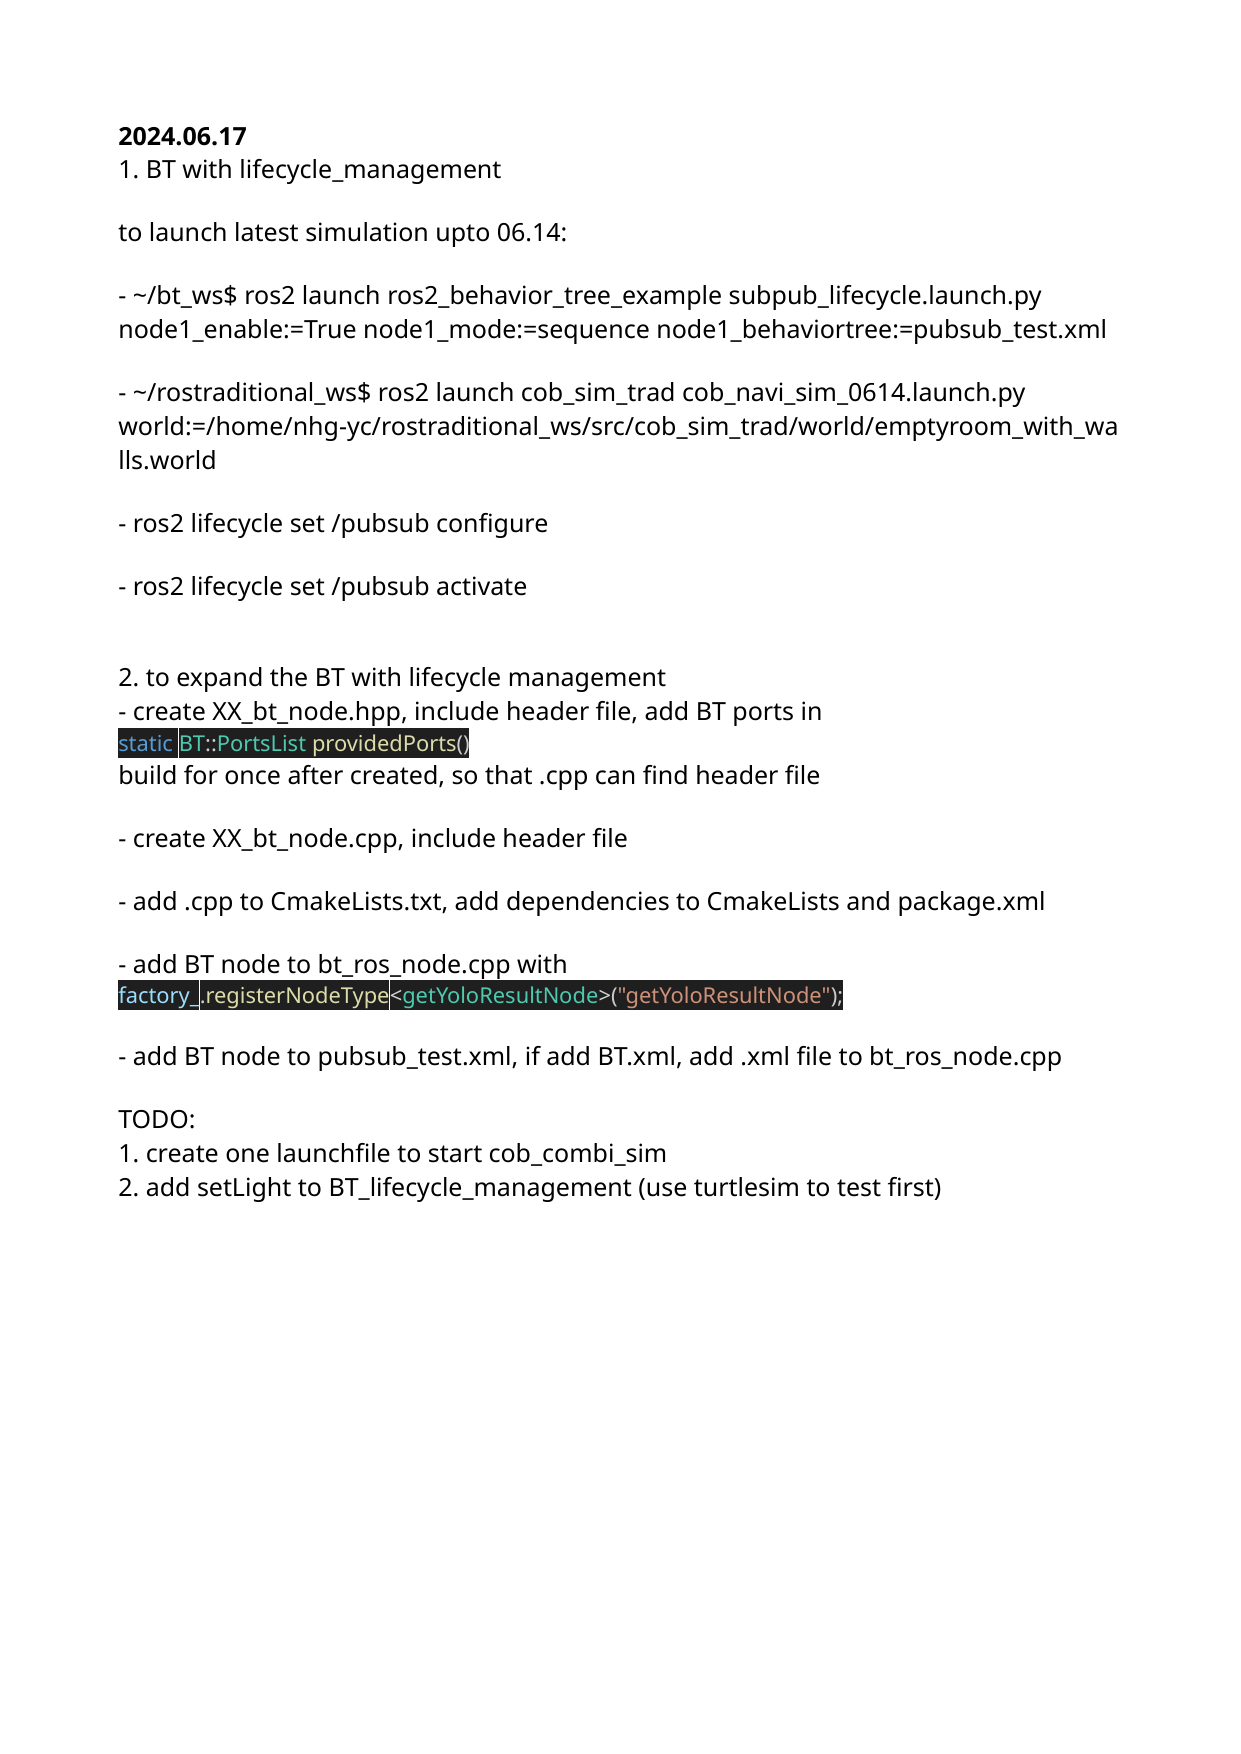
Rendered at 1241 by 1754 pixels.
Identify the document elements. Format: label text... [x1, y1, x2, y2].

text 1. create one launchfile to start cob_combi_sim [118, 1136, 1122, 1170]
text - create XX_bt_node.hpp, include header file, add BT ports in [118, 694, 1122, 728]
text - add .cpp to CmakeLists.txt, add dependencies to CmakeLists and package.xml [118, 883, 1122, 918]
text 2. to expand the BT with lifecycle management [118, 660, 1122, 694]
text build for once after created, so that .cpp can find header file [118, 758, 1122, 792]
text 2. add setLight to BT_lifecycle_management (use turtlesim to test first) [118, 1170, 1122, 1204]
text - ros2 lifecycle set /pubsub activate [118, 568, 1122, 602]
text - add BT node to pubsub_test.xml, if add BT.xml, add .xml file to bt_ros_node.cpp [118, 1039, 1122, 1073]
text TODO: [118, 1102, 1122, 1136]
text 2024.06.17 [118, 118, 1122, 152]
text factory_.registerNodeType<getYoloResultNode>("getYoloResultNode"); [118, 980, 1122, 1010]
text to launch latest simulation upto 06.14: [118, 215, 1122, 249]
text - ros2 lifecycle set /pubsub configure [118, 506, 1122, 540]
text static BT::PortsList providedPorts() [118, 728, 1122, 758]
text - create XX_bt_node.cpp, include header file [118, 821, 1122, 855]
text - ~/bt_ws$ ros2 launch ros2_behavior_tree_example subpub_lifecycle.launch.py node1_enable:=True node1_mode:=sequence node1_behaviortree:=pubsub_test.xml [118, 278, 1122, 346]
text - add BT node to bt_ros_node.cpp with [118, 946, 1122, 980]
text - ~/rostraditional_ws$ ros2 launch cob_sim_trad cob_navi_sim_0614.launch.py world:=/home/nhg-yc/rostraditional_ws/src/cob_sim_trad/world/emptyroom_with_walls.world [118, 375, 1122, 477]
text 1. BT with lifecycle_management [118, 152, 1122, 186]
